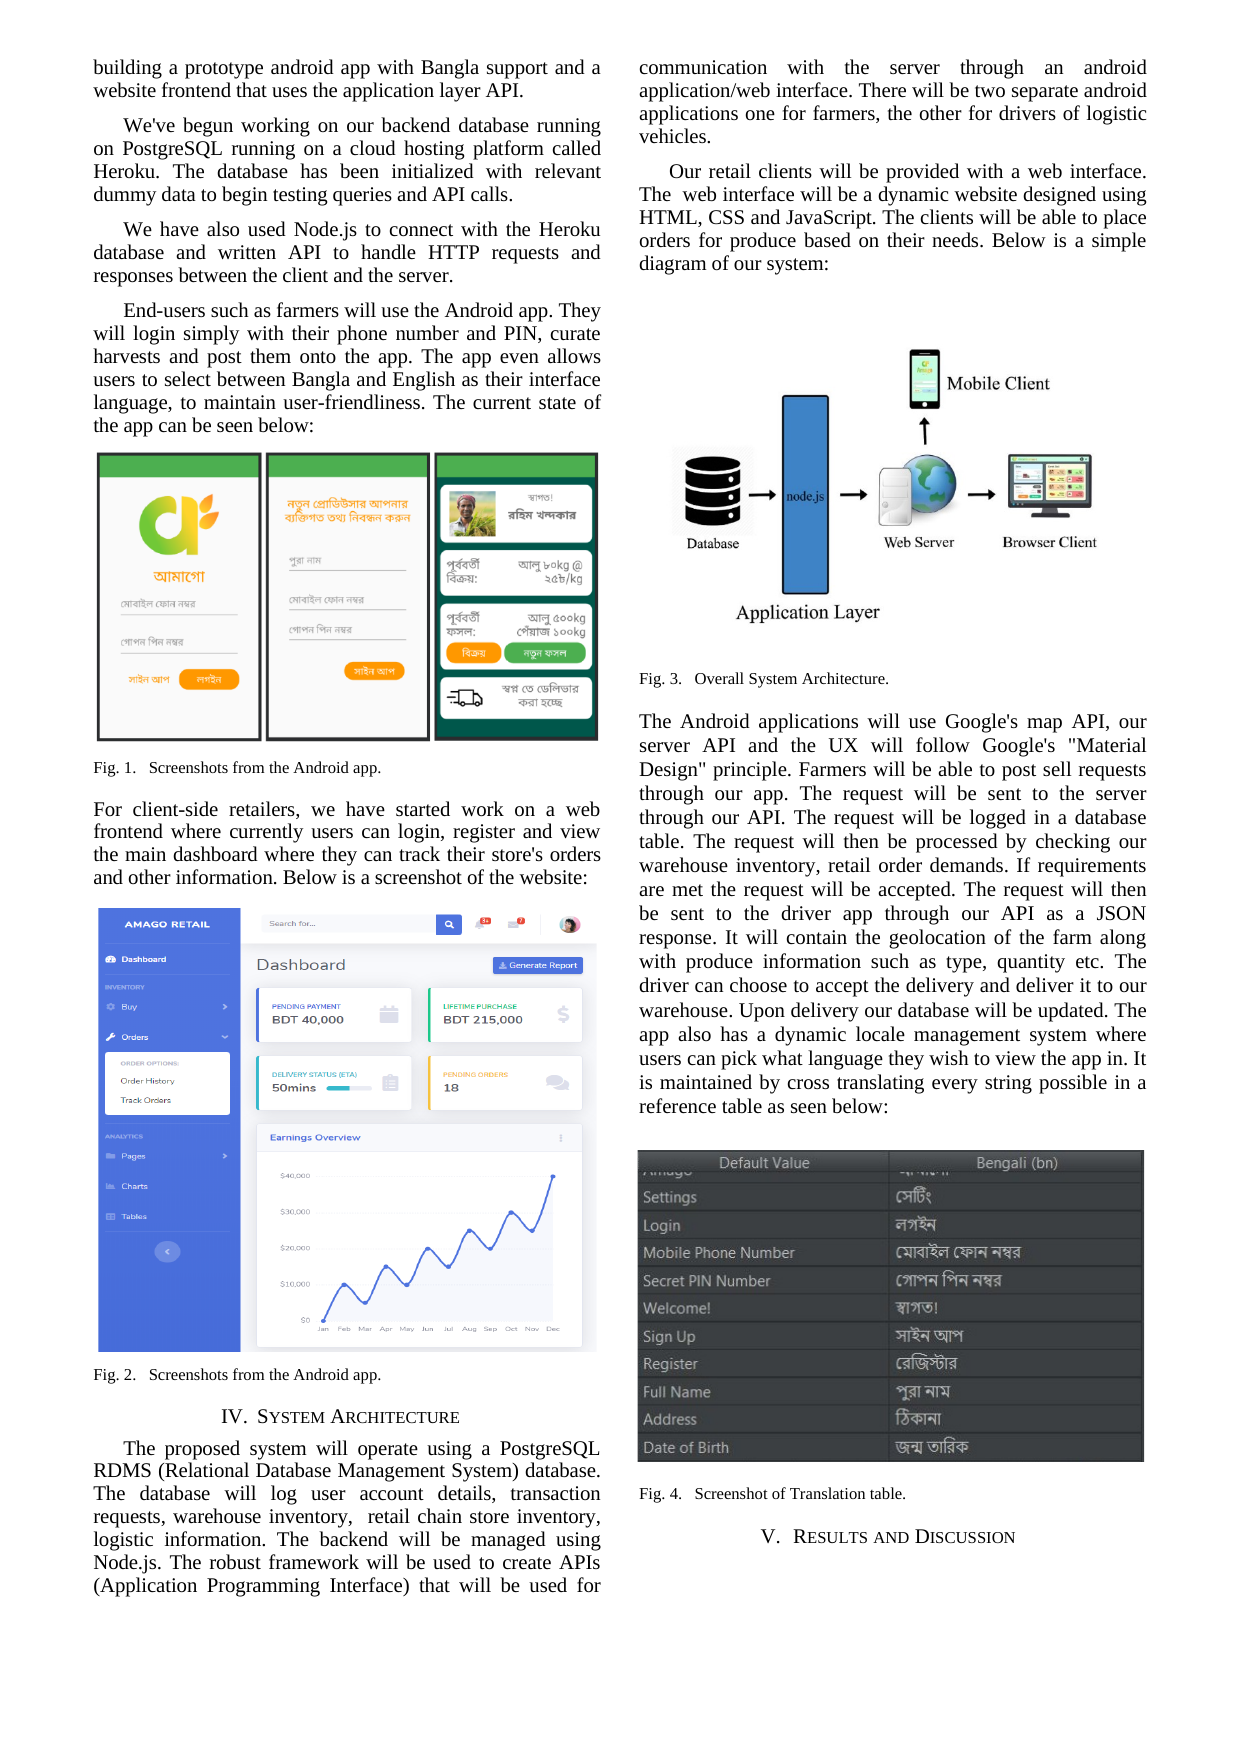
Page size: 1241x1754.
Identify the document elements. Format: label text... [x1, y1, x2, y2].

list Screenshots from the Android app. [93, 449, 601, 777]
text End-users such as farmers will use the Android app. They will login simply with their phone number and PIN, curate harvests and post them onto the app. The app even allows users to select between Bangla and English as their interface language, to maintain user-friendliness. The current state of the app can be seen below: [93, 300, 601, 437]
text The Android applications will use Google's map API, our server API and the UX will follow Google's "Material Design" principle. Farmers will be able to post sell requests through our app. The request will be sent to the server through our API. The request will be logged in a database table. The request will then be processed by checking our warehouse inventory, retail order demands. If requirements are met the request will be accepted. The request will then be sent to the driver app through our API as a JSON response. It will contain the geolocation of the farm along with produce information such as type, quantity etc. The driver can choose to accept the delivery and deliver it to our warehouse. Upon delivery our database will be updated. The app also has a dynamic locale management system where users can pick what language they wish to view the app in. It is maintained by cross translating every string possible in a reference table as seen below: [639, 709, 1147, 1118]
subtitle Results and Discussion [639, 1523, 1147, 1548]
picture [98, 908, 597, 1352]
picture [638, 321, 1146, 656]
list Screenshots from the Android app. [93, 1352, 601, 1383]
text communication with the server through an android application/web interface. There will be two separate android applications one for farmers, the other for drivers of logistic vehicles. [639, 56, 1147, 148]
text Our retail clients will be provided with a web interface. The web interface will be a dynamic website designed using HTML, CSS and JavaScript. The clients will be able to place orders for produce based on their needs. Below is a simple diagram of our system: [639, 160, 1147, 275]
text We have also used Node.js to connect with the Heroku database and written API to handle HTTP requests and responses between the client and the server. [93, 218, 601, 287]
text We've begun working on our backend database running on PostgreSQL running on a cloud hosting platform called Heroku. The database has been initialized with relevant dummy data to begin testing queries and API calls. [93, 114, 601, 206]
text For client-side retailers, we have started work on a web frontend where currently users can login, register and view the main dashboard where they can track their store's orders and other information. Below is a screenshot of the website: [93, 798, 601, 889]
text building a prototype android app with Bangla support and a website frontend that uses the application layer API. [93, 56, 601, 102]
subtitle System Architecture [93, 1404, 601, 1428]
text The proposed system will operate using a PostgreSQL RDMS (Relational Database Management System) database. The database will log user account details, transaction requests, warehouse inventory, retail chain store inventory, logistic information. The backend will be managed using Node.js. The robust framework will be used to create APIs (Application Programming Interface) that will be used for [93, 1437, 601, 1597]
list Overall System Architecture. [639, 656, 1147, 688]
list Screenshot of Translation table. [639, 1139, 1147, 1503]
picture [637, 1150, 1145, 1462]
